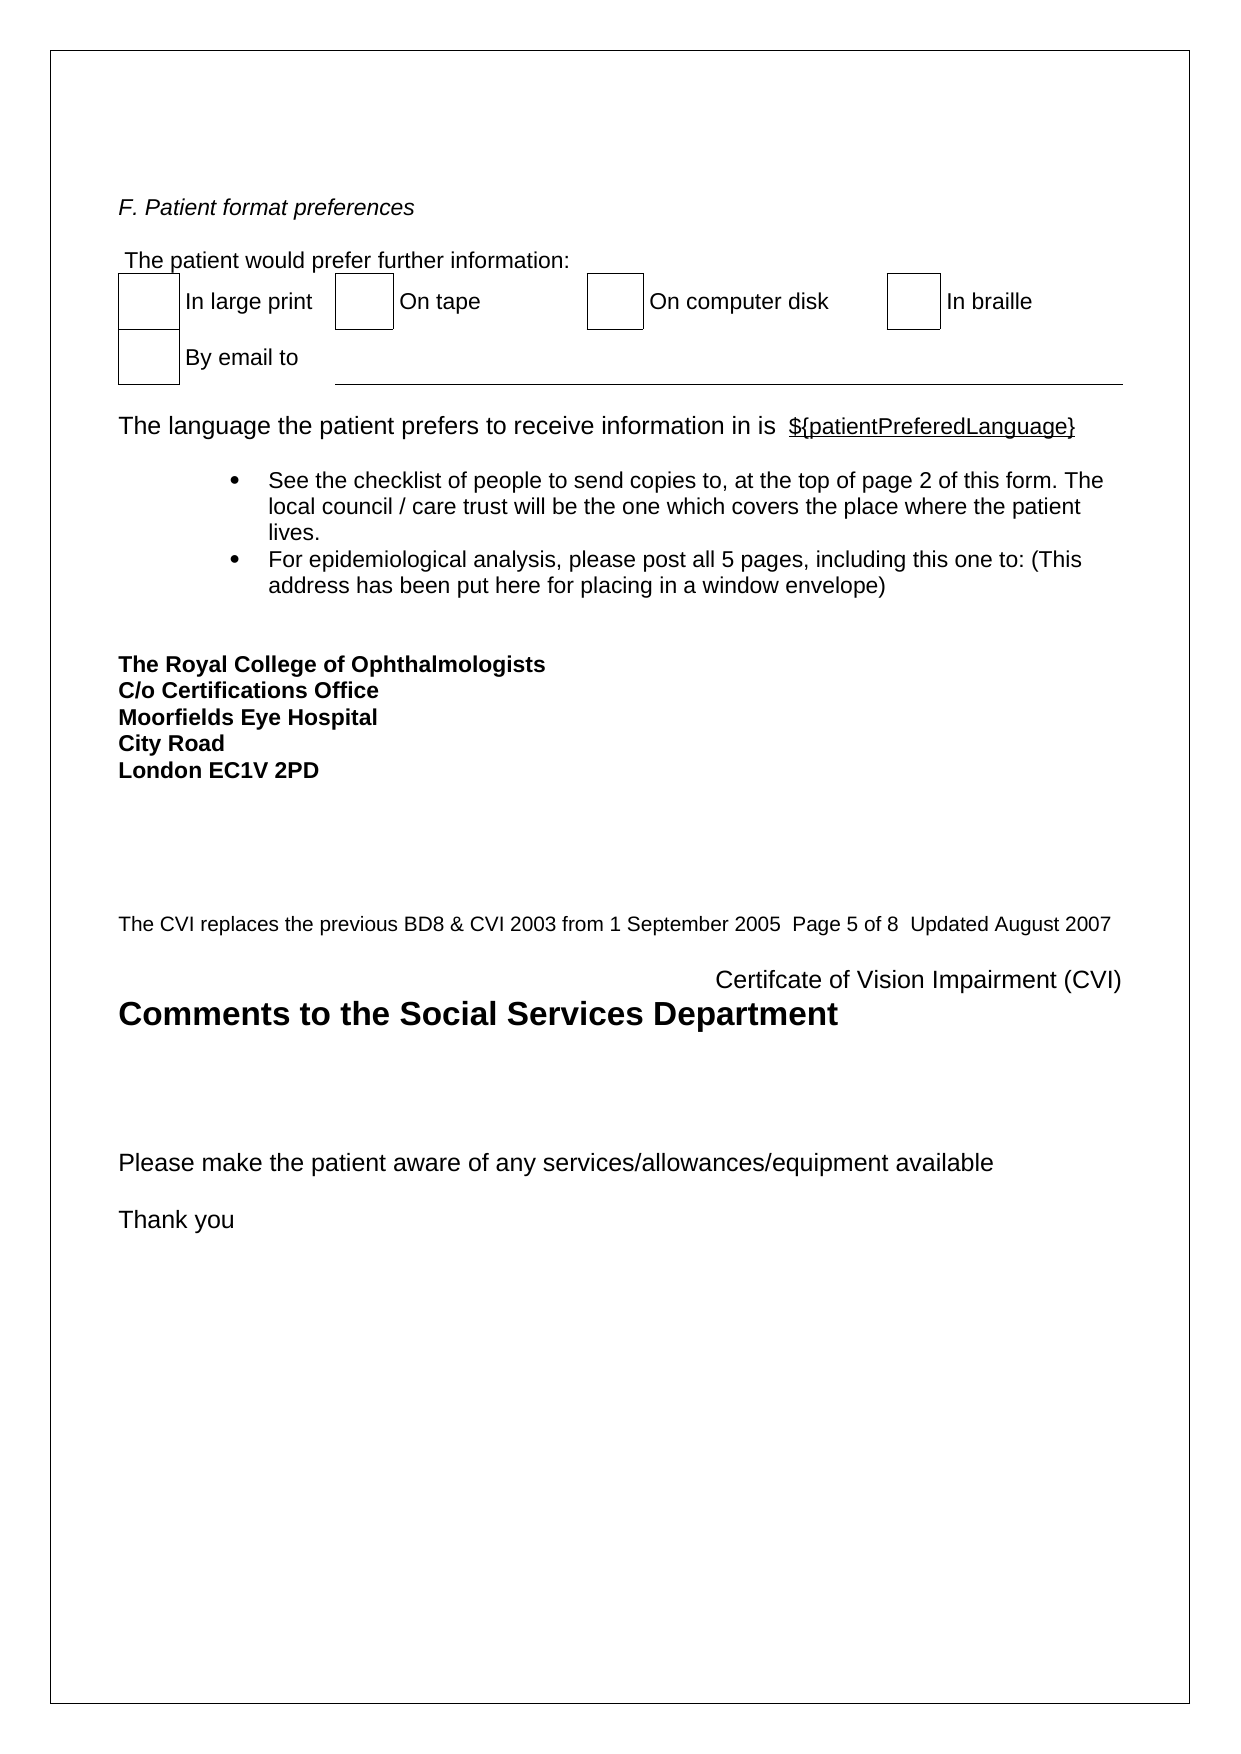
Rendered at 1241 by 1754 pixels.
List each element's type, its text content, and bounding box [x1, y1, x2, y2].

table_cell On computer disk [644, 273, 887, 329]
text Comments to the Social Services Department [118, 994, 1122, 1032]
text The Royal College of Ophthalmologists [118, 651, 1122, 677]
table_cell In large print [180, 273, 335, 329]
text The language the patient prefers to receive information in is ${patientPreferedLanguage} [118, 411, 1122, 440]
text City Road [118, 730, 1122, 757]
table_cell [336, 274, 393, 329]
table_cell [888, 274, 940, 329]
table_cell [119, 330, 179, 384]
text Certifcate of Vision Impairment (CVI) [118, 965, 1122, 994]
text F. Patient format preferences [118, 194, 1122, 220]
text Thank you [118, 1205, 1122, 1234]
text Please make the patient aware of any services/allowances/equipment available [118, 1147, 1122, 1176]
table_cell [119, 274, 179, 329]
list See the checklist of people to send copies to, at the top of page 2 of this form. The local council / care trust will be the one which covers the place where the patient lives. [231, 467, 1122, 546]
table_cell [588, 274, 643, 329]
text London EC1V 2PD [118, 757, 1122, 783]
table_cell In braille [941, 273, 1123, 329]
text Moorfields Eye Hospital [118, 704, 1122, 730]
table_header The patient would prefer further information: [118, 247, 1123, 273]
list For epidemiological analysis, please post all 5 pages, including this one to: (This address has been put here for placing in a window envelope) [231, 546, 1122, 598]
table_cell [335, 329, 1123, 384]
text The CVI replaces the previous BD8 & CVI 2003 from 1 September 2005 Page 5 of 8 Updated August 2007 [118, 912, 1122, 936]
table_cell On tape [394, 273, 587, 329]
table_cell By email to [180, 329, 335, 384]
text C/o Certifications Office [118, 677, 1122, 704]
